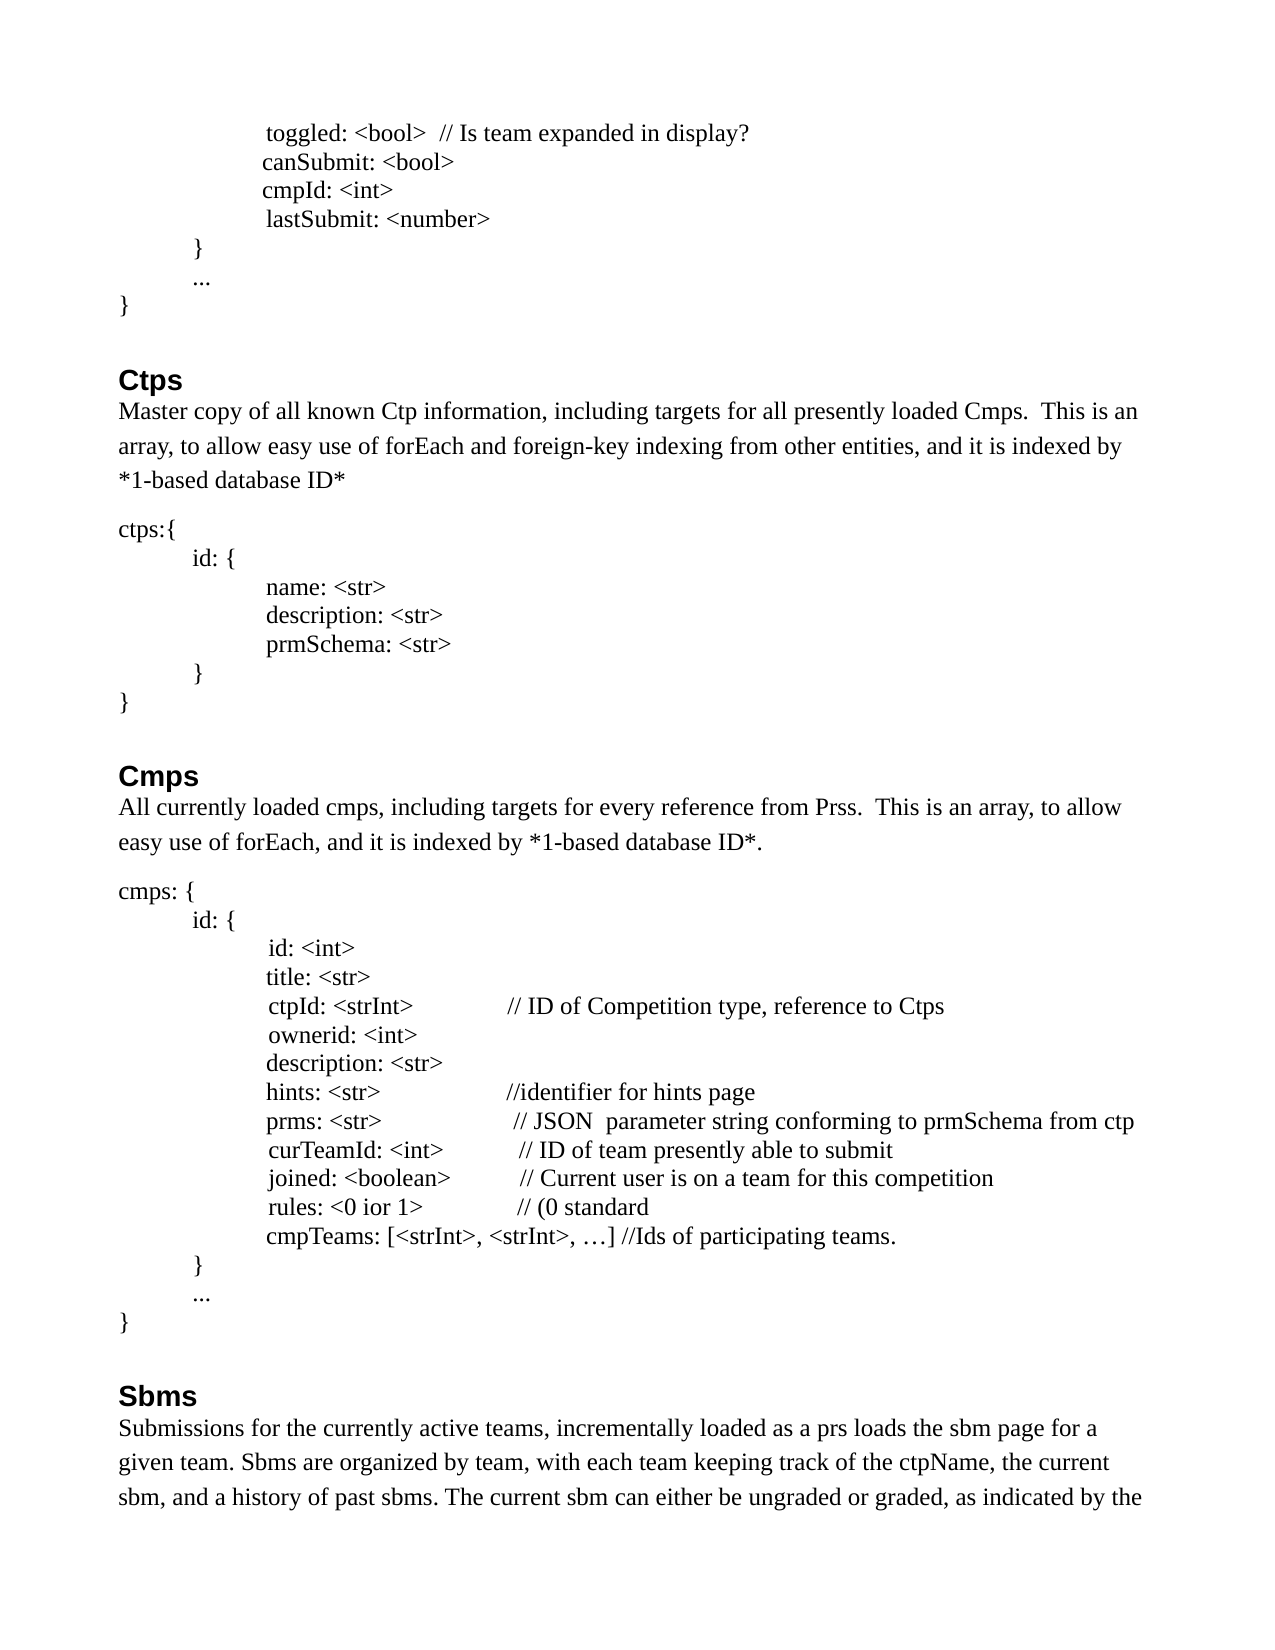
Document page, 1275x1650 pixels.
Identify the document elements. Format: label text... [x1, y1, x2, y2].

subtitle Ctps [118, 363, 1157, 396]
text id: <int> [118, 933, 1157, 962]
text cmpTeams: [<strInt>, <strInt>, …] //Ids of participating teams. [118, 1221, 1157, 1250]
text All currently loaded cmps, including targets for every reference from Prss. This is an array, to allow easy use of forEach, and it is indexed by *1-based database ID*. [118, 792, 1157, 856]
text ... [118, 262, 1157, 291]
text } [118, 1307, 1157, 1336]
text Submissions for the currently active teams, incrementally loaded as a prs loads the sbm page for a given team. Sbms are organized by team, with each team keeping track of the ctpName, the current sbm, and a history of past sbms. The current sbm can either be ungraded or graded, as indicated by the [118, 1413, 1157, 1511]
text } [118, 687, 1157, 716]
text } [118, 291, 1157, 319]
text ... [118, 1278, 1157, 1307]
text } [118, 658, 1157, 687]
text prmSchema: <str> [118, 629, 1157, 658]
text title: <str> [118, 962, 1157, 991]
text ctps:{ [118, 514, 1157, 543]
subtitle Sbms [118, 1379, 1157, 1413]
text hints: <str> //identifier for hints page [118, 1077, 1157, 1106]
text ownerid: <int> [118, 1020, 1157, 1048]
text rules: <0 ior 1> // (0 standard [118, 1192, 1157, 1221]
subtitle Cmps [118, 759, 1157, 792]
text id: { [118, 543, 1157, 572]
text joined: <boolean> // Current user is on a team for this competition [118, 1163, 1157, 1192]
text } [118, 233, 1157, 262]
text curTeamId: <int> // ID of team presently able to submit [118, 1135, 1157, 1163]
text lastSubmit: <number> [118, 204, 1157, 233]
text canSubmit: <bool> [118, 147, 1157, 176]
text prms: <str> // JSON parameter string conforming to prmSchema from ctp [118, 1106, 1157, 1135]
text id: { [118, 905, 1157, 933]
text cmpId: <int> [118, 176, 1157, 204]
text cmps: { [118, 876, 1157, 905]
text toggled: <bool> // Is team expanded in display? [118, 118, 1157, 147]
text name: <str> [118, 572, 1157, 601]
text ctpId: <strInt> // ID of Competition type, reference to Ctps [118, 991, 1157, 1020]
text Master copy of all known Ctp information, including targets for all presently loaded Cmps. This is an array, to allow easy use of forEach and foreign-key indexing from other entities, and it is indexed by *1-based database ID* [118, 396, 1157, 494]
text description: <str> [118, 1048, 1157, 1077]
text description: <str> [118, 601, 1157, 629]
text } [118, 1250, 1157, 1278]
